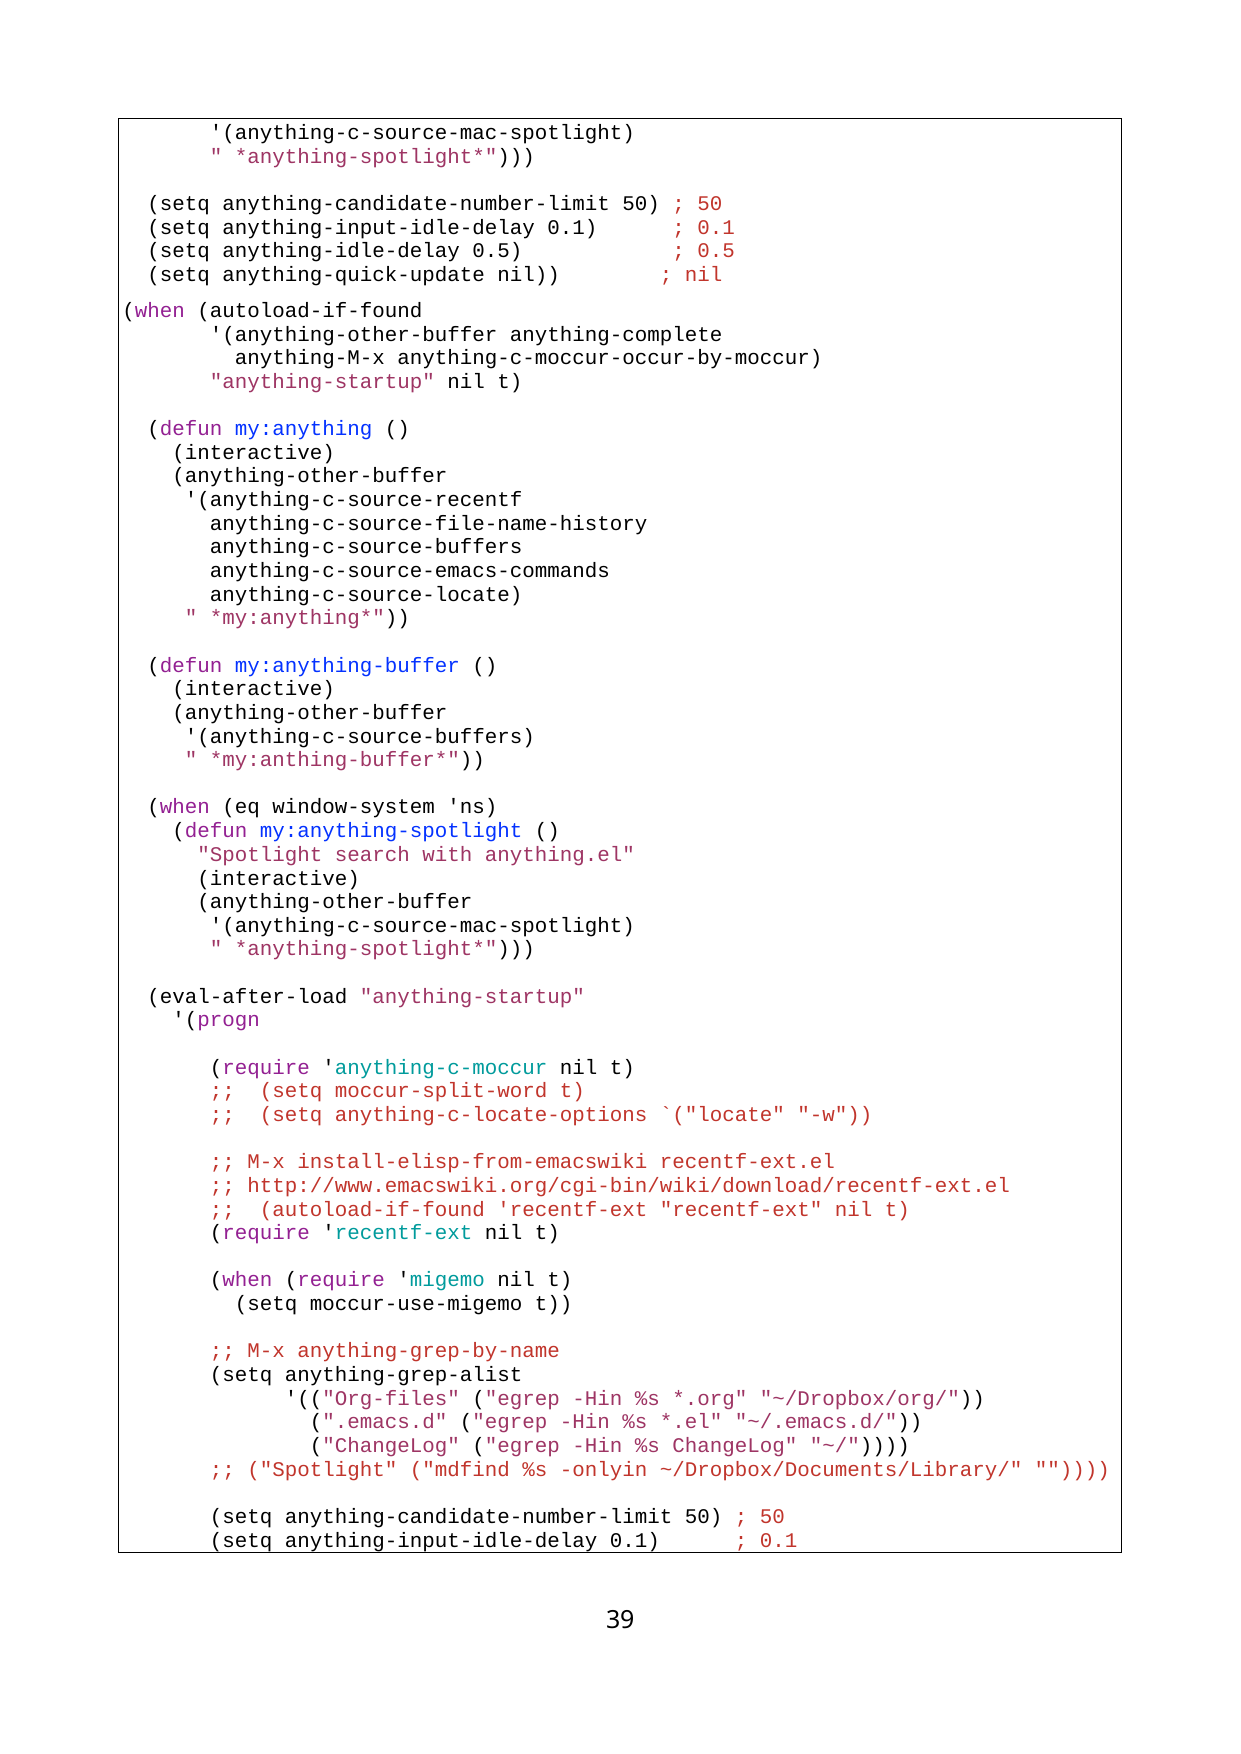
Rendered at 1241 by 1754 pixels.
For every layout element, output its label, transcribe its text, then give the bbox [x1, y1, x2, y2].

text '(anything-other-buffer anything-complete [119, 320, 1121, 343]
text " *anything-spotlight*"))) [119, 142, 1121, 165]
text '(anything-c-source-buffers) [119, 722, 1121, 745]
text ;; M-x install-elisp-from-emacswiki recentf-ext.el [119, 1147, 1121, 1171]
text '(anything-c-source-mac-spotlight) [119, 119, 1121, 142]
text (setq anything-input-idle-delay 0.1) ; 0.1 [119, 213, 1121, 236]
text (setq anything-quick-update nil)) ; nil [119, 260, 1121, 288]
text (when (require 'migemo nil t) [119, 1266, 1121, 1289]
text (anything-other-buffer [119, 462, 1121, 485]
text (interactive) [119, 438, 1121, 462]
text (defun my:anything-buffer () [119, 651, 1121, 674]
text "Spotlight search with anything.el" [119, 840, 1121, 863]
text '(("Org-files" ("egrep -Hin %s *.org" "~/Dropbox/org/")) [119, 1384, 1121, 1407]
text (interactive) [119, 674, 1121, 698]
text " *my:anything*")) [119, 603, 1121, 627]
text (when (autoload-if-found [119, 296, 1121, 320]
text (anything-other-buffer [119, 698, 1121, 722]
text ;; ("Spotlight" ("mdfind %s -onlyin ~/Dropbox/Documents/Library/" "")))) [119, 1455, 1121, 1478]
text (anything-other-buffer [119, 887, 1121, 911]
text (setq anything-candidate-number-limit 50) ; 50 [119, 1502, 1121, 1526]
text (defun my:anything () [119, 414, 1121, 438]
text (setq anything-candidate-number-limit 50) ; 50 [119, 189, 1121, 213]
text ("ChangeLog" ("egrep -Hin %s ChangeLog" "~/")))) [119, 1431, 1121, 1455]
text ;; (setq anything-c-locate-options `("locate" "-w")) [119, 1100, 1121, 1124]
text ;; (setq moccur-split-word t) [119, 1076, 1121, 1100]
text anything-c-source-file-name-history [119, 509, 1121, 532]
text (eval-after-load "anything-startup" [119, 982, 1121, 1005]
text (setq anything-idle-delay 0.5) ; 0.5 [119, 236, 1121, 260]
text anything-c-source-emacs-commands [119, 556, 1121, 580]
text (require 'recentf-ext nil t) [119, 1218, 1121, 1242]
text "anything-startup" nil t) [119, 367, 1121, 391]
text " *anything-spotlight*"))) [119, 934, 1121, 958]
text (defun my:anything-spotlight () [119, 816, 1121, 840]
text ;; M-x anything-grep-by-name [119, 1336, 1121, 1360]
text (setq moccur-use-migemo t)) [119, 1289, 1121, 1313]
text (when (eq window-system 'ns) [119, 793, 1121, 816]
text anything-M-x anything-c-moccur-occur-by-moccur) [119, 343, 1121, 367]
text (setq anything-input-idle-delay 0.1) ; 0.1 [119, 1526, 1121, 1552]
text (".emacs.d" ("egrep -Hin %s *.el" "~/.emacs.d/")) [119, 1407, 1121, 1431]
text '(anything-c-source-mac-spotlight) [119, 911, 1121, 934]
text ;; (autoload-if-found 'recentf-ext "recentf-ext" nil t) [119, 1194, 1121, 1218]
text anything-c-source-buffers [119, 532, 1121, 556]
text (interactive) [119, 863, 1121, 887]
text ;; http://www.emacswiki.org/cgi-bin/wiki/download/recentf-ext.el [119, 1171, 1121, 1194]
text (require 'anything-c-moccur nil t) [119, 1053, 1121, 1076]
text '(progn [119, 1005, 1121, 1029]
text (setq anything-grep-alist [119, 1360, 1121, 1384]
text anything-c-source-locate) [119, 580, 1121, 603]
text " *my:anthing-buffer*")) [119, 745, 1121, 769]
text '(anything-c-source-recentf [119, 485, 1121, 509]
